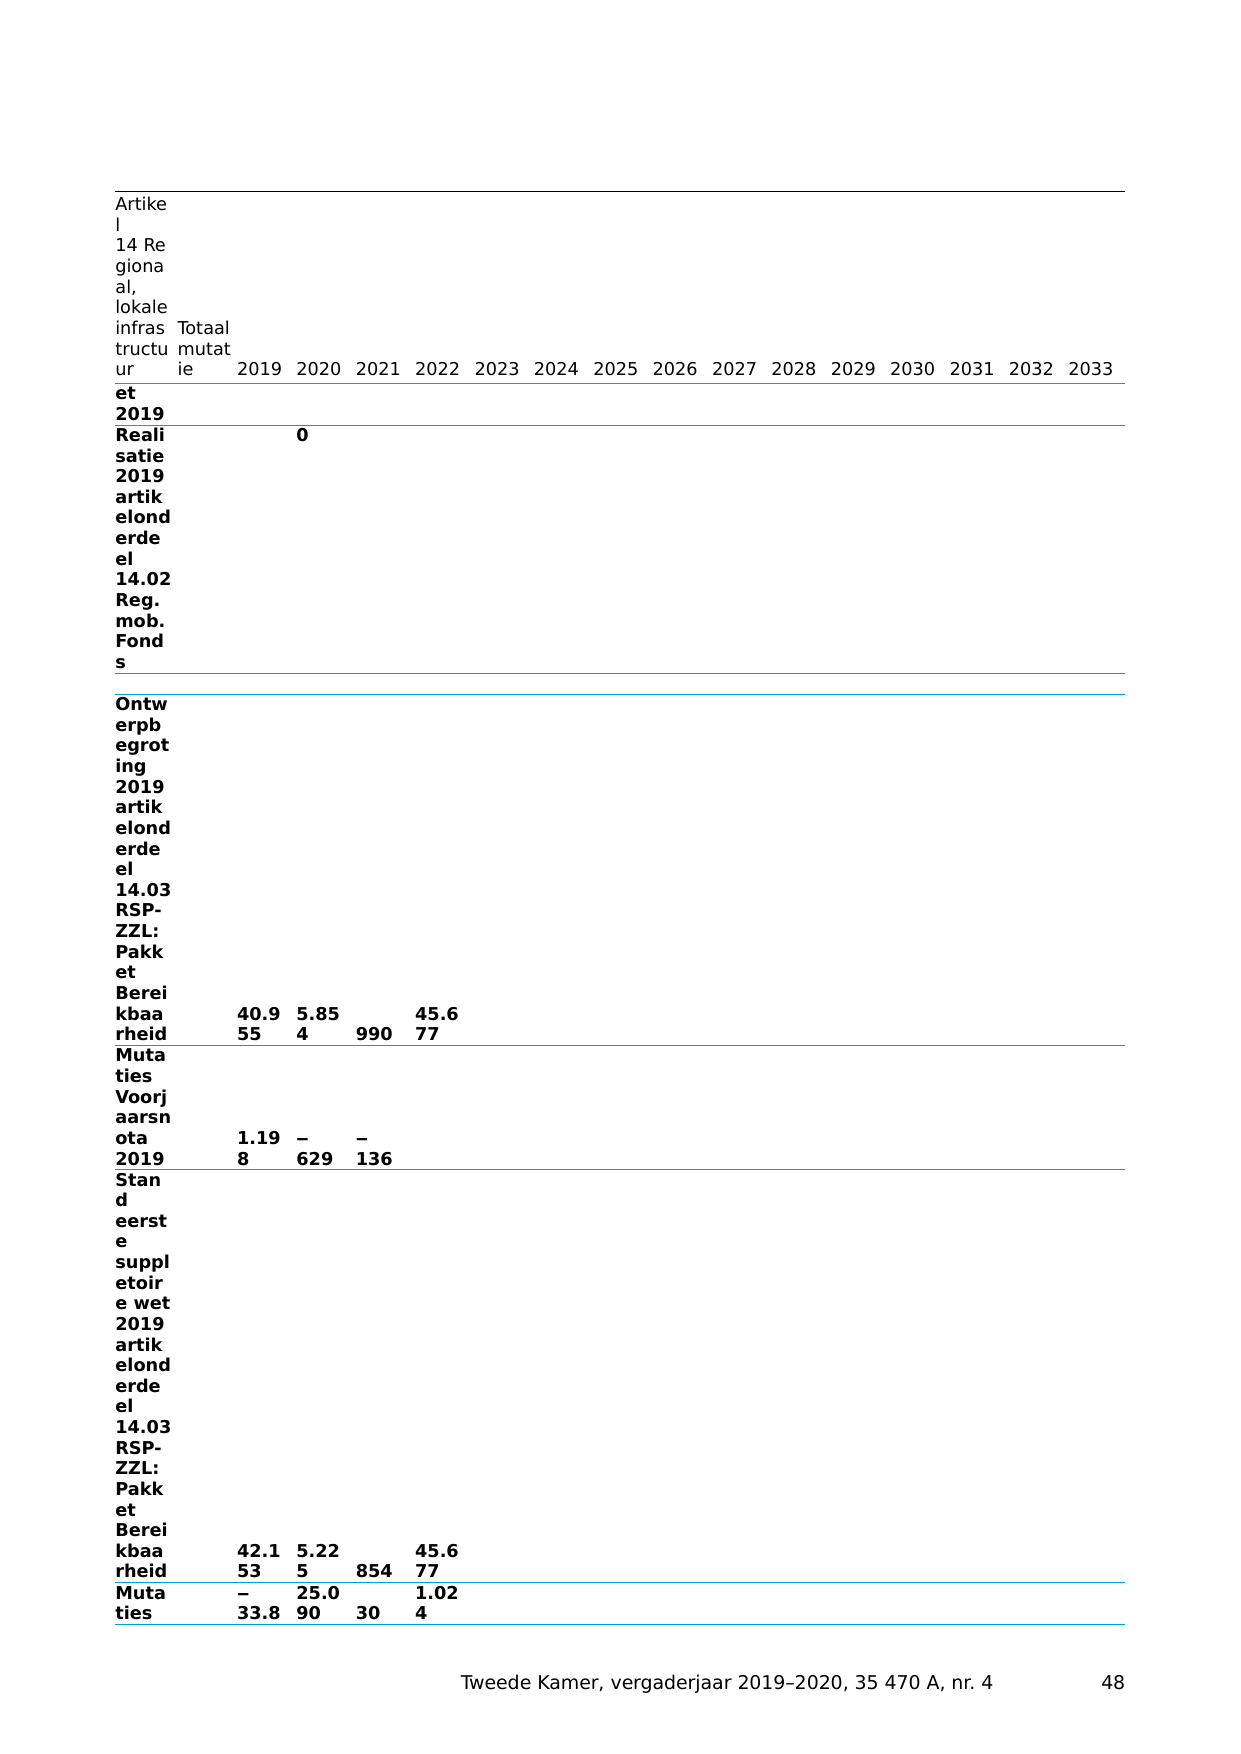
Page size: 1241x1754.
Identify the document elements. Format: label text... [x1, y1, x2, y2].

table_cell ‒ 136 [353, 1046, 412, 1169]
table_cell [175, 384, 234, 424]
table_cell [1006, 1046, 1065, 1169]
table_cell [234, 674, 293, 694]
table_cell [590, 1583, 649, 1624]
table_cell [471, 674, 531, 694]
table_header 2027 [709, 192, 768, 383]
table_cell [650, 1046, 709, 1169]
table_header 2029 [828, 192, 887, 383]
table_cell [531, 1046, 590, 1169]
table_cell [946, 1583, 1006, 1624]
table_cell [353, 384, 412, 424]
table_cell [709, 384, 768, 424]
table_cell [471, 1583, 531, 1624]
table_header 2020 [293, 192, 353, 383]
table_cell [768, 695, 828, 1045]
table_cell [412, 674, 471, 694]
table_cell [175, 674, 234, 694]
table_cell [768, 1046, 828, 1169]
table_cell [828, 1583, 887, 1624]
table_cell 45.677 [412, 695, 471, 1045]
table_cell [412, 1046, 471, 1169]
table_cell 30 [353, 1583, 412, 1624]
table_cell 854 [353, 1170, 412, 1582]
table_cell 25.090 [293, 1583, 353, 1624]
table_cell [946, 384, 1006, 424]
table_cell [946, 695, 1006, 1045]
table_cell [531, 1583, 590, 1624]
table_cell [471, 384, 531, 424]
table_cell [887, 674, 946, 694]
table_cell [946, 426, 1006, 672]
table_cell [828, 426, 887, 672]
table_cell [828, 695, 887, 1045]
table_cell ‒ 33.8 [234, 1583, 293, 1624]
table_header 2026 [650, 192, 709, 383]
table_cell [234, 384, 293, 424]
table_cell [1065, 1170, 1125, 1582]
table_cell [1065, 674, 1125, 694]
table_cell 1.198 [234, 1046, 293, 1169]
table_cell Ontwerpbegroting 2019 artikelonderdeel 14.03 RSP-ZZL: Pakket Bereikbaarheid [115, 695, 174, 1045]
table_cell [590, 426, 649, 672]
table_cell [175, 1046, 234, 1169]
table_cell [1006, 1583, 1065, 1624]
table_cell [828, 384, 887, 424]
table_header 2019 [234, 192, 293, 383]
table_cell [471, 695, 531, 1045]
table_cell Mutaties [115, 1583, 174, 1624]
table_cell [946, 674, 1006, 694]
table_cell [828, 1170, 887, 1582]
table_cell [709, 1046, 768, 1169]
table_cell [531, 384, 590, 424]
table_header 2031 [946, 192, 1006, 383]
table_cell [293, 384, 353, 424]
table_cell [650, 674, 709, 694]
table_cell [175, 695, 234, 1045]
table_cell [650, 426, 709, 672]
table_cell [1006, 1170, 1065, 1582]
table_cell [709, 695, 768, 1045]
table_cell [590, 674, 649, 694]
table_cell [471, 426, 531, 672]
table_cell 5.854 [293, 695, 353, 1045]
table_cell 45.677 [412, 1170, 471, 1582]
table_cell [1006, 674, 1065, 694]
table_header 2022 [412, 192, 471, 383]
table_cell [887, 695, 946, 1045]
table_cell [471, 1170, 531, 1582]
table_cell 990 [353, 695, 412, 1045]
table_cell [1065, 426, 1125, 672]
table_cell [234, 426, 293, 672]
table_header 2033 [1065, 192, 1125, 383]
table_cell [887, 1046, 946, 1169]
table_header Artikel 14 Regionaal, lokale infrastructuur [115, 192, 174, 383]
table_cell [768, 384, 828, 424]
table_cell ‒ 629 [293, 1046, 353, 1169]
table_header 2024 [531, 192, 590, 383]
table_cell [709, 1170, 768, 1582]
table_cell [650, 384, 709, 424]
table_cell [1006, 384, 1065, 424]
table_cell [1065, 1046, 1125, 1169]
table_cell [175, 1170, 234, 1582]
table_cell [709, 426, 768, 672]
table_cell [709, 674, 768, 694]
table_cell 40.955 [234, 695, 293, 1045]
table_cell [768, 1583, 828, 1624]
table_cell 42.153 [234, 1170, 293, 1582]
table_header 2023 [471, 192, 531, 383]
table_cell [531, 1170, 590, 1582]
table_header 2025 [590, 192, 649, 383]
table_cell [887, 1170, 946, 1582]
table_cell [650, 695, 709, 1045]
table_cell [1006, 695, 1065, 1045]
table_cell [1006, 426, 1065, 672]
table_cell [590, 695, 649, 1045]
table_cell Stand eerste suppletoire wet 2019 artikelonderdeel 14.03 RSP-ZZL: Pakket Bereikbaarheid [115, 1170, 174, 1582]
table_cell [531, 695, 590, 1045]
table_header Totaal mutatie [175, 192, 234, 383]
table_header 2028 [768, 192, 828, 383]
table_cell [115, 674, 174, 694]
table_cell [768, 1170, 828, 1582]
table_cell [590, 384, 649, 424]
table_cell [768, 426, 828, 672]
table_cell Mutaties Voorjaarsnota 2019 [115, 1046, 174, 1169]
table_cell [412, 384, 471, 424]
table_cell [175, 1583, 234, 1624]
table_header 2030 [887, 192, 946, 383]
table_header 2021 [353, 192, 412, 383]
table_cell [946, 1046, 1006, 1169]
table_cell [293, 674, 353, 694]
table_cell [768, 674, 828, 694]
table_cell [887, 384, 946, 424]
table_cell [471, 1046, 531, 1169]
table_cell 5.225 [293, 1170, 353, 1582]
table_cell [709, 1583, 768, 1624]
table_cell 1.024 [412, 1583, 471, 1624]
table_cell [590, 1170, 649, 1582]
table_cell 0 [293, 426, 353, 672]
table_cell [650, 1583, 709, 1624]
table_cell [1065, 1583, 1125, 1624]
table_cell [1065, 384, 1125, 424]
table_cell [828, 1046, 887, 1169]
table_cell [1065, 695, 1125, 1045]
table_cell [887, 426, 946, 672]
table_cell [531, 674, 590, 694]
table_cell [175, 426, 234, 672]
table_cell [946, 1170, 1006, 1582]
table_cell [590, 1046, 649, 1169]
table_cell [650, 1170, 709, 1582]
table_cell [828, 674, 887, 694]
table_cell et 2019 [115, 384, 174, 424]
table_cell Realisatie 2019 artikelonderdeel 14.02 Reg. mob. Fonds [115, 426, 174, 672]
table_cell [353, 674, 412, 694]
table_cell [353, 426, 412, 672]
table_cell [887, 1583, 946, 1624]
table_header 2032 [1006, 192, 1065, 383]
table_cell [412, 426, 471, 672]
table_cell [531, 426, 590, 672]
